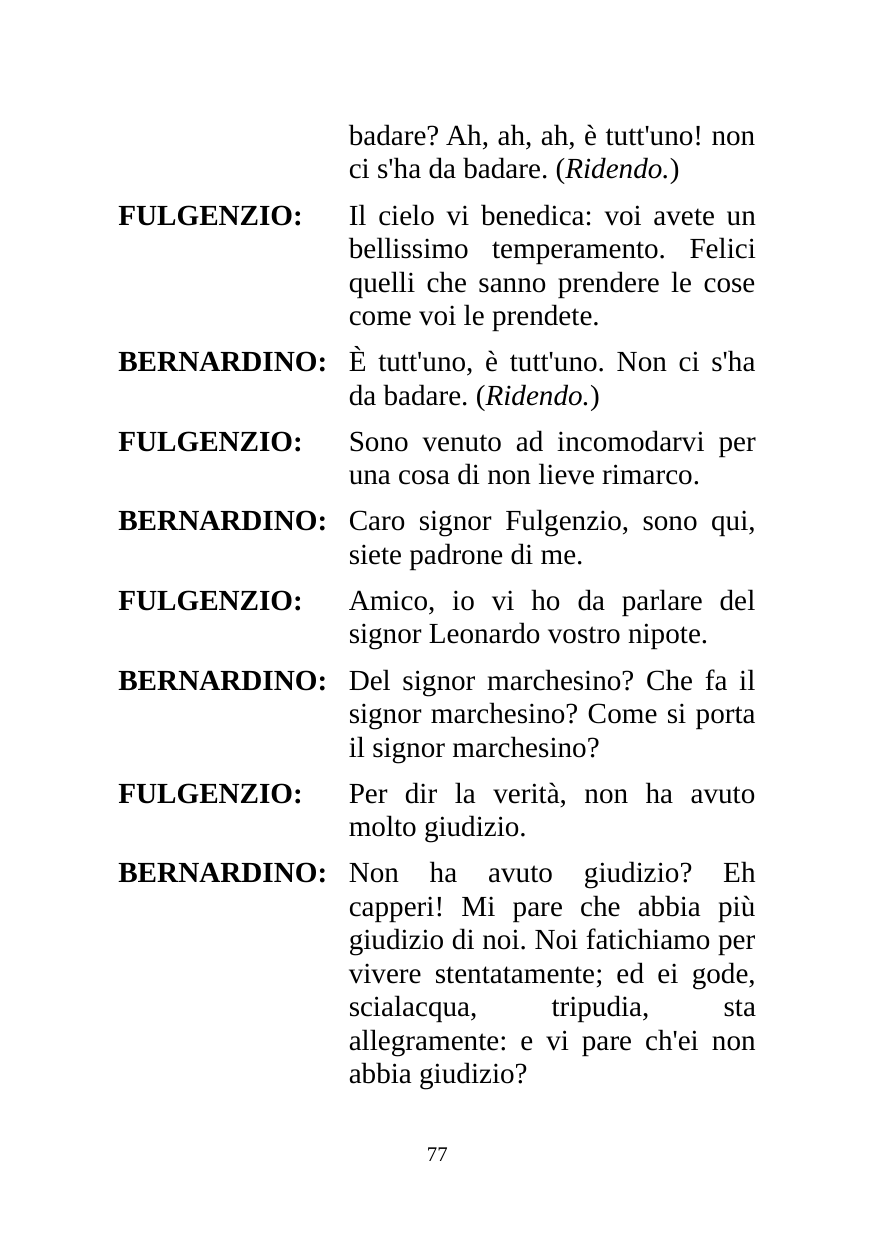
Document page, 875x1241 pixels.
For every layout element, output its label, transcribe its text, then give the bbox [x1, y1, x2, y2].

text BERNARDINO: Del signor marchesino? Che fa il signor marchesino? Come si porta il signor marchesino? [118, 663, 756, 763]
text badare? Ah, ah, ah, è tutt'uno! non ci s'ha da badare. (Ridendo.) [118, 118, 756, 185]
text FULGENZIO: Amico, io vi ho da parlare del signor Leonardo vostro nipote. [118, 583, 756, 650]
text BERNARDINO: È tutt'uno, è tutt'uno. Non ci s'ha da badare. (Ridendo.) [118, 344, 756, 411]
text FULGENZIO: Sono venuto ad incomodarvi per una cosa di non lieve rimarco. [118, 424, 756, 491]
text BERNARDINO: Non ha avuto giudizio? Eh capperi! Mi pare che abbia più giudizio di noi. Noi fatichiamo per vivere stentatamente; ed ei gode, scialacqua, tripudia, sta allegramente: e vi pare ch'ei non abbia giudizio? [118, 855, 756, 1090]
text FULGENZIO: Per dir la verità, non ha avuto molto giudizio. [118, 776, 756, 843]
text FULGENZIO: Il cielo vi benedica: voi avete un bellissimo temperamento. Felici quelli che sanno prendere le cose come voi le prendete. [118, 198, 756, 332]
text BERNARDINO: Caro signor Fulgenzio, sono qui, siete padrone di me. [118, 503, 756, 571]
